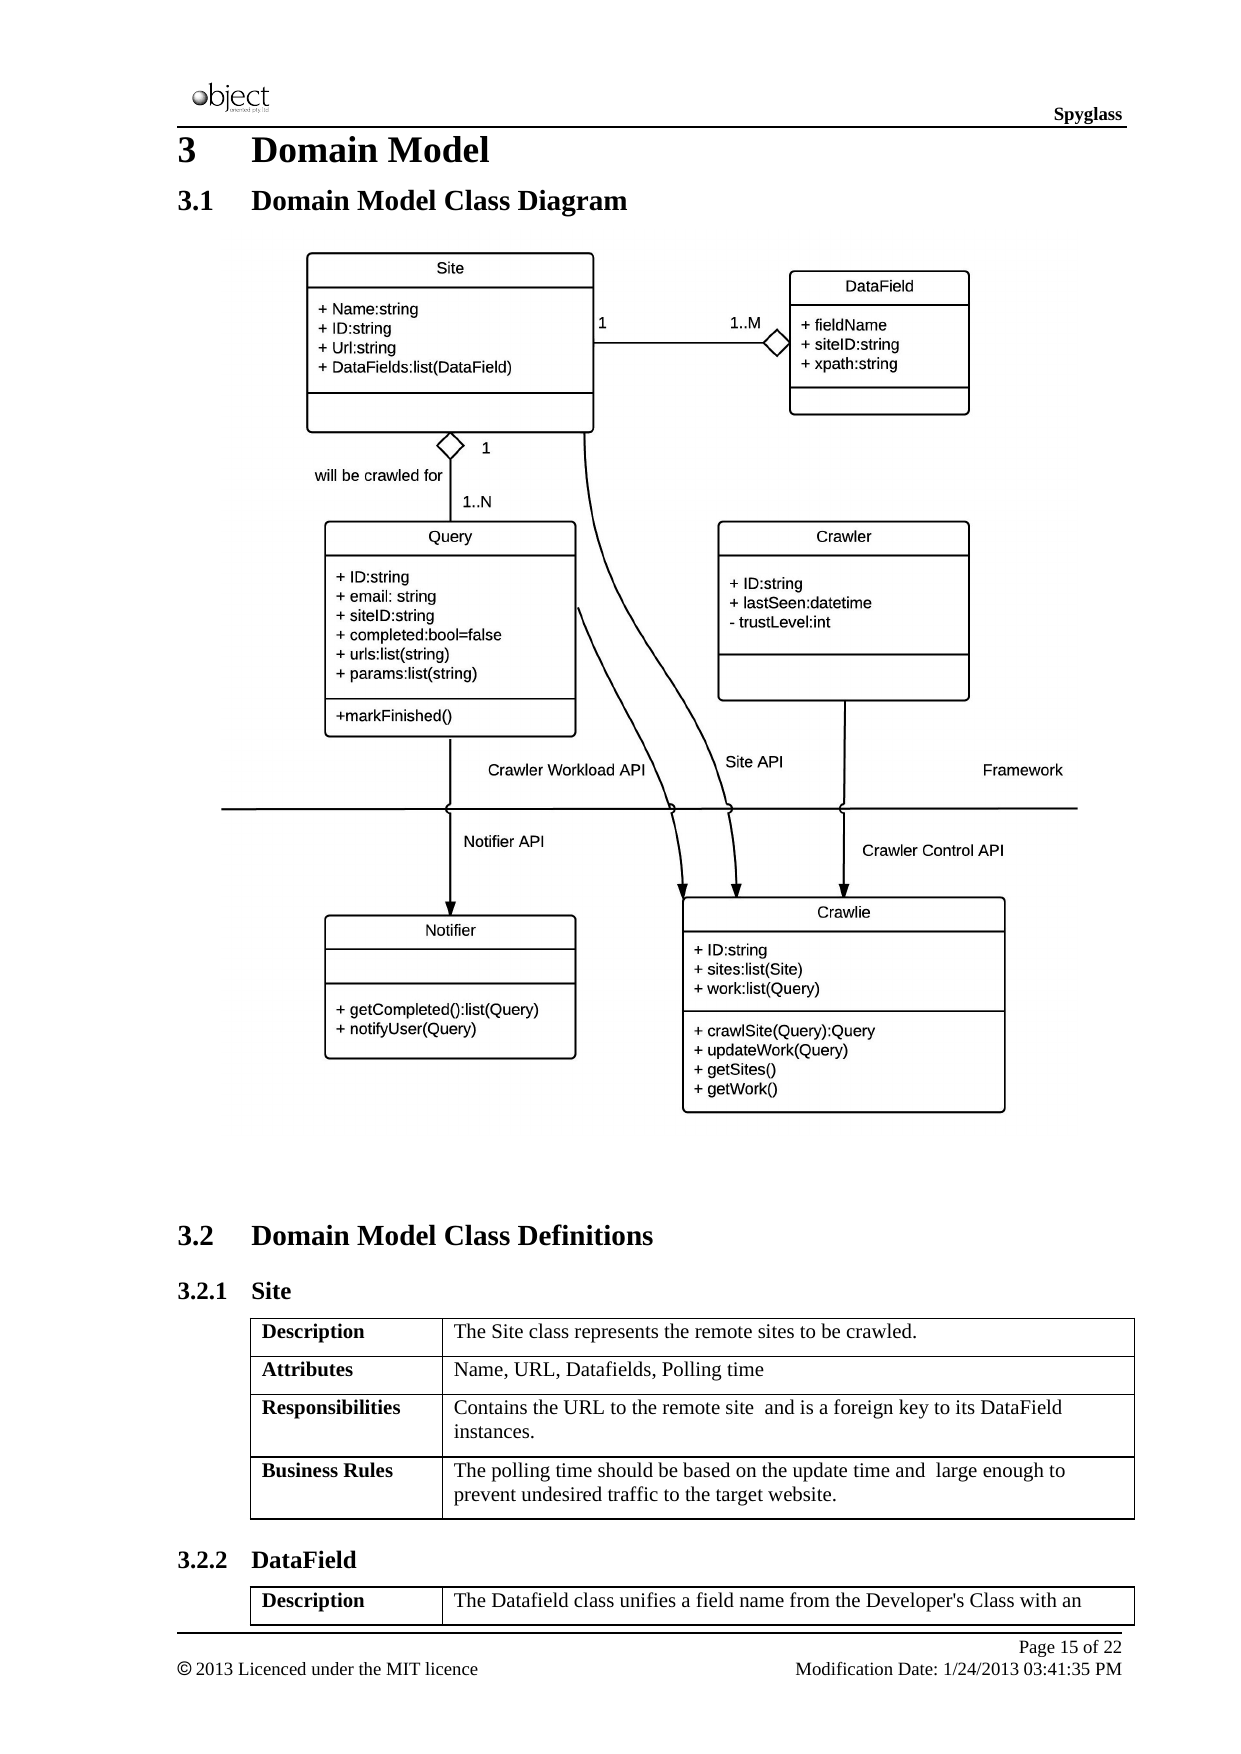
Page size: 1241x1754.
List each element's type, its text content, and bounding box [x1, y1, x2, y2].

table_header The Datafield class unifies a field name from the Developer's Class with an [443, 1588, 1134, 1624]
table_cell The polling time should be based on the update time and large enough to prevent undesired traffic to the target website. [443, 1458, 1134, 1518]
table_header The Site class represents the remote sites to be crawled. [443, 1319, 1134, 1356]
table_header Description [251, 1319, 442, 1356]
subtitle Site [177, 1276, 1122, 1305]
picture [221, 229, 1078, 1136]
table_header Description [251, 1588, 442, 1624]
subtitle Domain Model Class Definitions [177, 1218, 1122, 1251]
table_cell Name, URL, Datafields, Polling time [443, 1357, 1134, 1394]
table_cell Contains the URL to the remote site and is a foreign key to its DataField instances. [443, 1395, 1134, 1456]
subtitle Domain Model [177, 128, 1122, 171]
subtitle Domain Model Class Diagram [177, 183, 1122, 217]
table_cell Attributes [251, 1357, 442, 1394]
subtitle DataField [177, 1545, 1122, 1573]
table_cell Business Rules [251, 1458, 442, 1518]
table_cell Responsibilities [251, 1395, 442, 1456]
